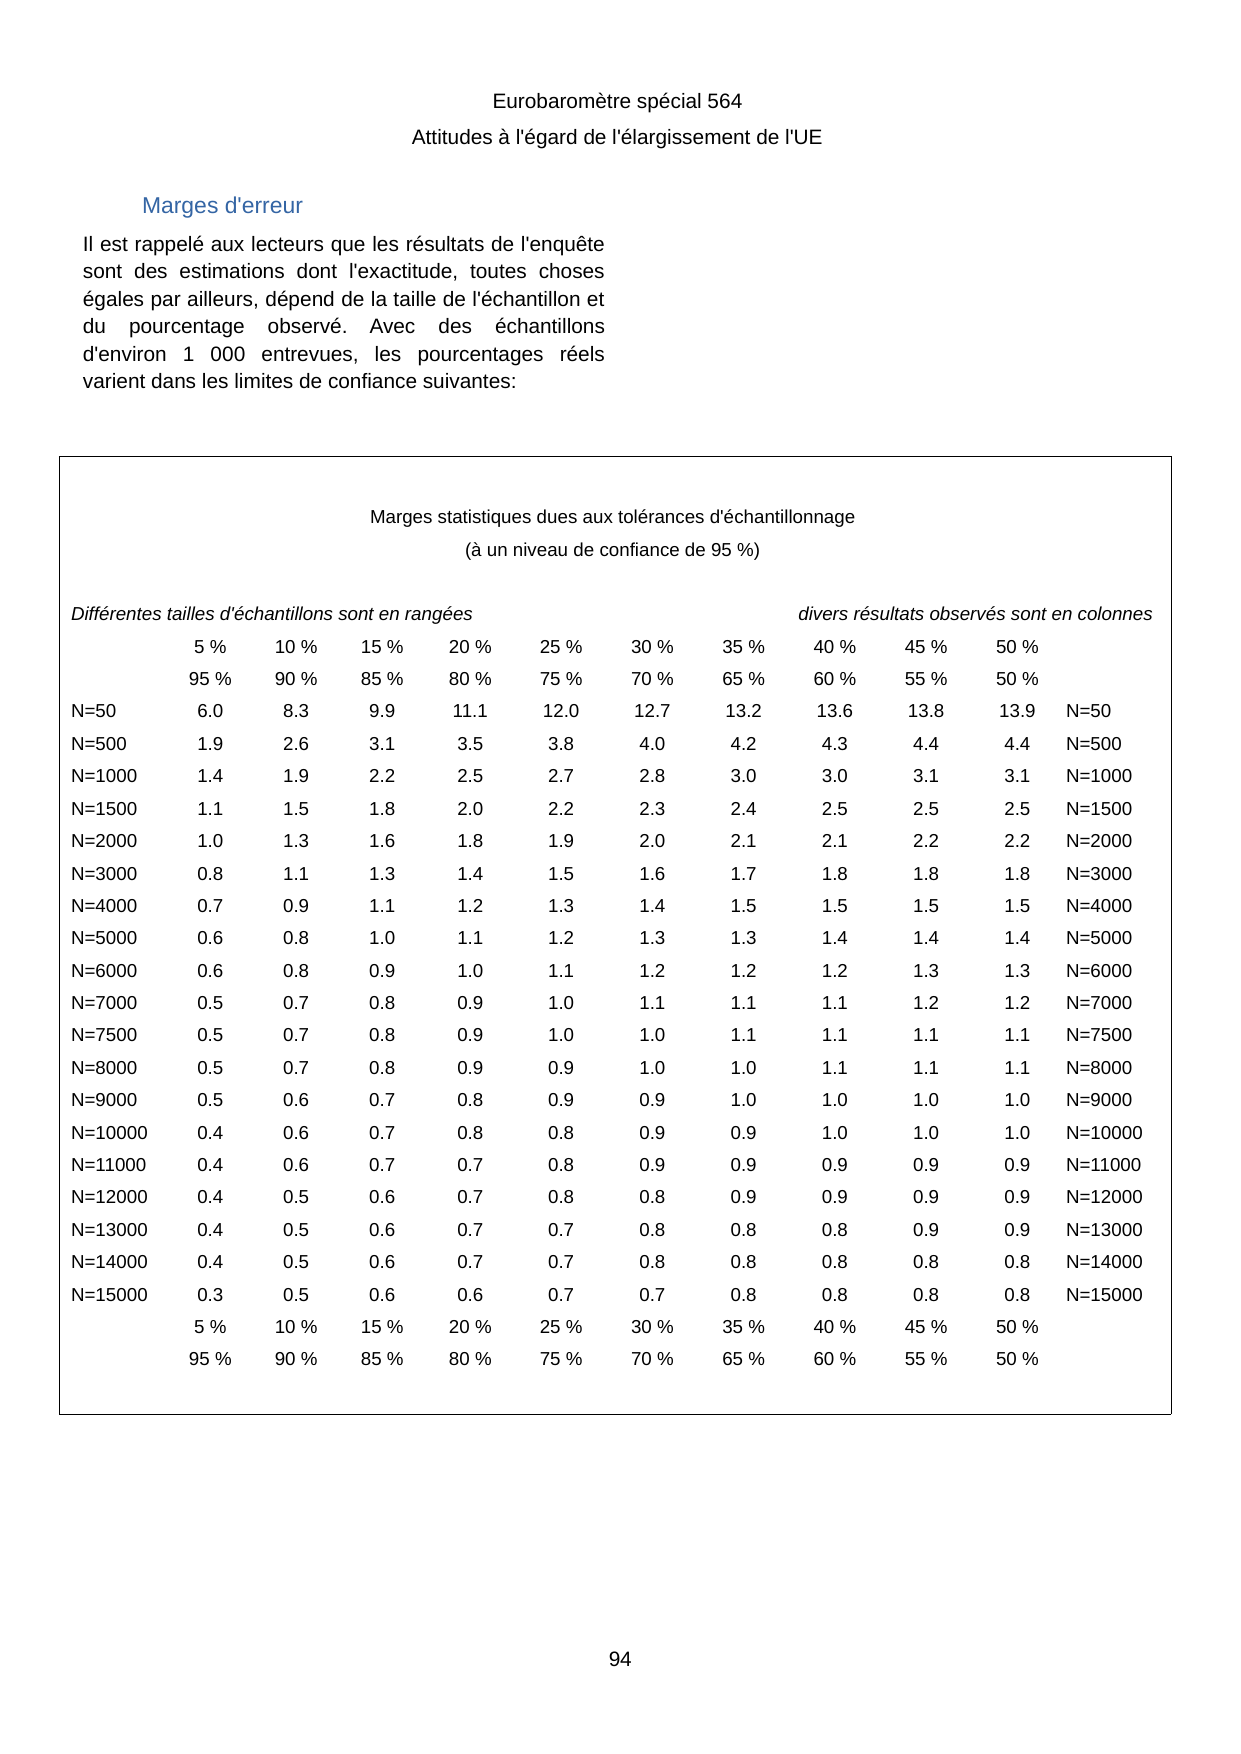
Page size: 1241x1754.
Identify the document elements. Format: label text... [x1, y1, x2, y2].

table_cell 50 % [972, 663, 1063, 695]
table_cell N=7000 [68, 986, 167, 1019]
table_cell 1,2 [607, 954, 698, 986]
table_cell N=500 [68, 727, 167, 760]
table_cell 1,0 [972, 1116, 1063, 1148]
table_cell 1,1 [880, 1051, 972, 1084]
table_cell 50 % [972, 630, 1063, 662]
table_cell 0,9 [789, 1181, 880, 1213]
table_cell 0,6 [425, 1278, 515, 1310]
table_cell 0,6 [339, 1278, 425, 1310]
table_cell 1,2 [425, 889, 515, 922]
table_cell 0,7 [425, 1213, 515, 1246]
table_cell 1,0 [607, 1051, 698, 1084]
table_cell 2,2 [880, 825, 972, 857]
table_cell 0,8 [253, 922, 339, 954]
table_cell 1,0 [880, 1084, 972, 1116]
table_cell 40 % [789, 1310, 880, 1343]
table_cell [1063, 663, 1162, 695]
table_cell 55 % [880, 663, 972, 695]
table_cell 10 % [253, 630, 339, 662]
table_cell 0,8 [880, 1246, 972, 1278]
table_cell 25 % [515, 630, 607, 662]
table_cell 0,9 [698, 1116, 789, 1148]
table_cell 0,9 [607, 1116, 698, 1148]
table_cell 20 % [425, 630, 515, 662]
table_cell 2,5 [425, 760, 515, 792]
table_cell 0,8 [339, 986, 425, 1019]
table_cell 85 % [339, 1343, 425, 1375]
table_cell 0,6 [253, 1116, 339, 1148]
table_cell [339, 565, 425, 598]
table_cell (à un niveau de confiance de 95 %) [167, 533, 1063, 565]
table_cell 0,9 [880, 1213, 972, 1246]
table_cell 13,8 [880, 695, 972, 727]
table_cell 1,0 [698, 1051, 789, 1084]
table_cell 0,7 [425, 1181, 515, 1213]
table_cell 1,8 [789, 857, 880, 889]
table_cell 1,0 [425, 954, 515, 986]
table_cell 1,0 [515, 986, 607, 1019]
table_cell 4,2 [698, 727, 789, 760]
table_cell 2,0 [607, 825, 698, 857]
table_cell 1,1 [972, 1019, 1063, 1051]
table_cell 1,2 [880, 986, 972, 1019]
table_cell 0,7 [339, 1084, 425, 1116]
table_cell 0,8 [972, 1278, 1063, 1310]
table_cell 2,1 [698, 825, 789, 857]
table_cell N=5000 [1063, 922, 1162, 954]
table_cell 80 % [425, 1343, 515, 1375]
table_cell 1,2 [515, 922, 607, 954]
table_cell [1063, 1310, 1162, 1343]
table_cell divers résultats observés sont en colonnes [607, 598, 1162, 630]
table_cell 1,8 [972, 857, 1063, 889]
table_cell 12,7 [607, 695, 698, 727]
table_cell 1,1 [167, 792, 253, 824]
table_cell [698, 565, 789, 598]
table_cell N=1000 [1063, 760, 1162, 792]
table_cell 30 % [607, 630, 698, 662]
table_cell 4,0 [607, 727, 698, 760]
table_cell 12,0 [515, 695, 607, 727]
table_cell N=9000 [68, 1084, 167, 1116]
table_cell [425, 565, 515, 598]
table_cell 35 % [698, 1310, 789, 1343]
table_cell 0,8 [339, 1019, 425, 1051]
table_cell 0,6 [339, 1181, 425, 1213]
table_cell 2,5 [789, 792, 880, 824]
table_cell 55 % [880, 1343, 972, 1375]
table_cell 2,2 [972, 825, 1063, 857]
table_cell 3,1 [339, 727, 425, 760]
table_cell [68, 630, 167, 662]
table_cell N=6000 [68, 954, 167, 986]
table_cell 15 % [339, 630, 425, 662]
table_cell [68, 1310, 167, 1343]
table_cell N=5000 [68, 922, 167, 954]
table_cell 0,5 [253, 1181, 339, 1213]
table_cell 0,9 [425, 1019, 515, 1051]
table_cell 0,8 [789, 1246, 880, 1278]
table_cell 13,6 [789, 695, 880, 727]
table_cell N=3000 [1063, 857, 1162, 889]
table_cell 1,5 [253, 792, 339, 824]
table_cell N=7500 [68, 1019, 167, 1051]
table_cell [68, 1343, 167, 1375]
table_cell 70 % [607, 663, 698, 695]
table_cell 0,7 [253, 1051, 339, 1084]
table_cell N=14000 [68, 1246, 167, 1278]
table_cell 0,7 [253, 1019, 339, 1051]
table_cell 1,9 [253, 760, 339, 792]
table_cell 0,5 [167, 986, 253, 1019]
table_cell 35 % [698, 630, 789, 662]
table_cell 11,1 [425, 695, 515, 727]
table_cell 1,8 [339, 792, 425, 824]
table_cell 0,9 [972, 1149, 1063, 1181]
table_cell N=8000 [68, 1051, 167, 1084]
table_cell 13,9 [972, 695, 1063, 727]
table_cell N=10000 [68, 1116, 167, 1148]
table_cell N=500 [1063, 727, 1162, 760]
table_cell 85 % [339, 663, 425, 695]
table_cell 1,0 [339, 922, 425, 954]
table_cell 1,0 [698, 1084, 789, 1116]
table_cell 1,1 [789, 986, 880, 1019]
table_cell 1,5 [515, 857, 607, 889]
table_cell Différentes tailles d'échantillons sont en rangées [68, 598, 515, 630]
table_cell 60 % [789, 1343, 880, 1375]
table_cell [68, 565, 167, 598]
table_cell [1063, 1343, 1162, 1375]
table_cell 1,6 [339, 825, 425, 857]
table_cell 0,5 [253, 1278, 339, 1310]
table_cell 80 % [425, 663, 515, 695]
table_cell 0,6 [167, 922, 253, 954]
table_cell 3,1 [972, 760, 1063, 792]
table_cell N=11000 [1063, 1149, 1162, 1181]
table_cell [515, 565, 607, 598]
table_cell 0,9 [972, 1213, 1063, 1246]
table_cell 13,2 [698, 695, 789, 727]
table_cell 1,9 [515, 825, 607, 857]
table_cell 1,0 [167, 825, 253, 857]
table_cell 0,9 [515, 1084, 607, 1116]
table_cell 0,8 [607, 1181, 698, 1213]
subtitle Marges d'erreur [142, 192, 605, 219]
table_cell 0,6 [253, 1084, 339, 1116]
table_cell 1,1 [880, 1019, 972, 1051]
table_cell [68, 533, 167, 565]
table_cell 1,8 [425, 825, 515, 857]
table_cell [972, 565, 1063, 598]
table_cell 1,4 [880, 922, 972, 954]
table_cell 3,5 [425, 727, 515, 760]
table_cell 3,0 [789, 760, 880, 792]
table_cell 1,1 [698, 1019, 789, 1051]
text Il est rappelé aux lecteurs que les résultats de l'enquête sont des estimations dont l'exactitude, toutes choses égales par ailleurs, dépend de la taille de l'échantillon et du pourcentage observé. Avec des échantillons d'environ 1 000 entrevues, les pourcentages réels varient dans les limites de confiance suivantes: [83, 231, 605, 393]
table_cell 1,0 [607, 1019, 698, 1051]
table_cell N=9000 [1063, 1084, 1162, 1116]
table_cell 90 % [253, 663, 339, 695]
table_cell 0,9 [253, 889, 339, 922]
table_cell [607, 565, 698, 598]
table_cell 25 % [515, 1310, 607, 1343]
table_cell 1,8 [880, 857, 972, 889]
table_cell [1063, 565, 1162, 598]
table_cell 1,1 [607, 986, 698, 1019]
table_cell 50 % [972, 1343, 1063, 1375]
table_cell N=12000 [1063, 1181, 1162, 1213]
table_cell 0,8 [698, 1213, 789, 1246]
table_cell 0,4 [167, 1116, 253, 1148]
table_cell 0,7 [607, 1278, 698, 1310]
table_cell N=11000 [68, 1149, 167, 1181]
table_cell N=13000 [1063, 1213, 1162, 1246]
table_cell N=1500 [1063, 792, 1162, 824]
table_cell 0,6 [167, 954, 253, 986]
table_cell 5 % [167, 630, 253, 662]
table_cell 2,4 [698, 792, 789, 824]
table_cell 95 % [167, 663, 253, 695]
table_cell 0,9 [972, 1181, 1063, 1213]
table_cell N=4000 [1063, 889, 1162, 922]
table_cell 0,6 [339, 1246, 425, 1278]
table_cell N=15000 [68, 1278, 167, 1310]
table_cell N=10000 [1063, 1116, 1162, 1148]
table_cell 2,5 [972, 792, 1063, 824]
table_cell 0,7 [425, 1149, 515, 1181]
table_cell [1063, 630, 1162, 662]
table_cell 0,8 [515, 1149, 607, 1181]
table_cell 0,7 [253, 986, 339, 1019]
table_cell 0,8 [698, 1278, 789, 1310]
table_cell 1,9 [167, 727, 253, 760]
table_cell 2,3 [607, 792, 698, 824]
table_cell 65 % [698, 663, 789, 695]
table_cell 0,9 [698, 1181, 789, 1213]
table_cell N=4000 [68, 889, 167, 922]
table_cell 0,8 [425, 1084, 515, 1116]
table_cell 1,3 [972, 954, 1063, 986]
table_cell [515, 598, 607, 630]
table_cell 0,7 [339, 1116, 425, 1148]
table_cell 1,0 [515, 1019, 607, 1051]
table_cell N=6000 [1063, 954, 1162, 986]
table_cell 0,8 [515, 1116, 607, 1148]
table_cell 3,0 [698, 760, 789, 792]
table_cell 0,9 [698, 1149, 789, 1181]
table_cell 4,4 [880, 727, 972, 760]
table_cell 2,0 [425, 792, 515, 824]
table_cell 0,7 [515, 1278, 607, 1310]
table_cell N=15000 [1063, 1278, 1162, 1310]
table_cell N=50 [68, 695, 167, 727]
table_cell 75 % [515, 1343, 607, 1375]
table_cell 2,5 [880, 792, 972, 824]
table_cell 1,3 [698, 922, 789, 954]
table_cell 0,8 [339, 1051, 425, 1084]
table_cell 2,7 [515, 760, 607, 792]
table_cell 50 % [972, 1310, 1063, 1343]
table_cell 8,3 [253, 695, 339, 727]
table_cell 6,0 [167, 695, 253, 727]
table_cell 2,2 [339, 760, 425, 792]
table_cell 0,6 [339, 1213, 425, 1246]
table_cell 0,8 [972, 1246, 1063, 1278]
table_cell 0,5 [167, 1051, 253, 1084]
table_cell 1,0 [972, 1084, 1063, 1116]
table_cell 4,4 [972, 727, 1063, 760]
table_cell N=12000 [68, 1181, 167, 1213]
table_cell N=1500 [68, 792, 167, 824]
table_header Marges statistiques dues aux tolérances d'échantillonnage [167, 501, 1063, 533]
table_cell 0,8 [607, 1213, 698, 1246]
table_cell 1,0 [789, 1116, 880, 1148]
table_cell [1063, 533, 1162, 565]
table_cell 0,4 [167, 1181, 253, 1213]
table_cell 20 % [425, 1310, 515, 1343]
table_cell 90 % [253, 1343, 339, 1375]
table_cell 0,4 [167, 1213, 253, 1246]
table_cell N=1000 [68, 760, 167, 792]
table_cell 1,5 [880, 889, 972, 922]
table_cell 0,8 [789, 1278, 880, 1310]
table_cell 5 % [167, 1310, 253, 1343]
table_cell 1,3 [339, 857, 425, 889]
table_cell 1,6 [607, 857, 698, 889]
table_cell 1,1 [698, 986, 789, 1019]
table_cell 1,3 [607, 922, 698, 954]
table_cell 10 % [253, 1310, 339, 1343]
table_header [68, 501, 167, 533]
table_cell 0,9 [607, 1084, 698, 1116]
table_cell N=7500 [1063, 1019, 1162, 1051]
table_cell 1,4 [607, 889, 698, 922]
table_cell 1,5 [972, 889, 1063, 922]
table_cell 0,7 [515, 1213, 607, 1246]
table_cell [68, 663, 167, 695]
table_cell 1,2 [972, 986, 1063, 1019]
table_cell 1,1 [425, 922, 515, 954]
table_cell 0,4 [167, 1246, 253, 1278]
table_cell N=2000 [68, 825, 167, 857]
table_cell 2,1 [789, 825, 880, 857]
table_cell 1,2 [698, 954, 789, 986]
table_cell 0,9 [607, 1149, 698, 1181]
table_cell 0,5 [167, 1019, 253, 1051]
table_cell 0,7 [515, 1246, 607, 1278]
table_cell 1,3 [880, 954, 972, 986]
table_cell 0,8 [253, 954, 339, 986]
table_cell 0,5 [253, 1246, 339, 1278]
table_cell 3,8 [515, 727, 607, 760]
table_cell 0,8 [880, 1278, 972, 1310]
table_cell 1,0 [880, 1116, 972, 1148]
table_cell 1,2 [789, 954, 880, 986]
table_cell [880, 565, 972, 598]
table_cell 0,7 [167, 889, 253, 922]
table_cell 40 % [789, 630, 880, 662]
table_cell 0,9 [339, 954, 425, 986]
table_cell 0,3 [167, 1278, 253, 1310]
table_cell 30 % [607, 1310, 698, 1343]
table_cell 0,8 [515, 1181, 607, 1213]
table_cell 1,4 [789, 922, 880, 954]
table_cell N=7000 [1063, 986, 1162, 1019]
table_cell N=13000 [68, 1213, 167, 1246]
table_cell 4,3 [789, 727, 880, 760]
table_cell 1,3 [253, 825, 339, 857]
table_cell 1,1 [253, 857, 339, 889]
table_cell 1,4 [167, 760, 253, 792]
table_cell 0,7 [339, 1149, 425, 1181]
table_cell 2,2 [515, 792, 607, 824]
table_cell 0,6 [253, 1149, 339, 1181]
table_cell 0,4 [167, 1149, 253, 1181]
table_cell 0,8 [167, 857, 253, 889]
table_cell 65 % [698, 1343, 789, 1375]
table_cell 1,5 [789, 889, 880, 922]
table_cell 45 % [880, 1310, 972, 1343]
table_cell 60 % [789, 663, 880, 695]
table_cell 0,9 [880, 1149, 972, 1181]
table_cell 0,9 [515, 1051, 607, 1084]
table_cell 0,5 [167, 1084, 253, 1116]
table_cell N=14000 [1063, 1246, 1162, 1278]
table_cell 70 % [607, 1343, 698, 1375]
table_cell [789, 565, 880, 598]
table_cell 0,8 [425, 1116, 515, 1148]
table_cell 15 % [339, 1310, 425, 1343]
table_cell 95 % [167, 1343, 253, 1375]
table_cell 1,7 [698, 857, 789, 889]
table_cell 2,8 [607, 760, 698, 792]
table_cell 1,1 [789, 1019, 880, 1051]
table_cell 0,8 [607, 1246, 698, 1278]
table_cell 3,1 [880, 760, 972, 792]
table_cell N=2000 [1063, 825, 1162, 857]
table_cell 1,4 [972, 922, 1063, 954]
table_cell [167, 565, 253, 598]
table_cell 1,1 [515, 954, 607, 986]
table_cell 1,1 [789, 1051, 880, 1084]
table_cell 2,6 [253, 727, 339, 760]
table_cell 1,1 [972, 1051, 1063, 1084]
table_cell 75 % [515, 663, 607, 695]
table_cell 9,9 [339, 695, 425, 727]
table_cell 0,9 [425, 1051, 515, 1084]
table_cell 0,8 [789, 1213, 880, 1246]
table_cell 1,4 [425, 857, 515, 889]
table_cell 0,8 [698, 1246, 789, 1278]
table_cell N=3000 [68, 857, 167, 889]
table_cell 0,9 [789, 1149, 880, 1181]
table_cell [253, 565, 339, 598]
table_cell 1,3 [515, 889, 607, 922]
table_cell 0,7 [425, 1246, 515, 1278]
table_cell 1,0 [789, 1084, 880, 1116]
table_cell 0,9 [425, 986, 515, 1019]
table_cell 0,5 [253, 1213, 339, 1246]
table_header [1063, 501, 1162, 533]
table_cell 45 % [880, 630, 972, 662]
table_cell 1,1 [339, 889, 425, 922]
table_cell N=8000 [1063, 1051, 1162, 1084]
table_cell 0,9 [880, 1181, 972, 1213]
table_cell N=50 [1063, 695, 1162, 727]
table_cell 1,5 [698, 889, 789, 922]
